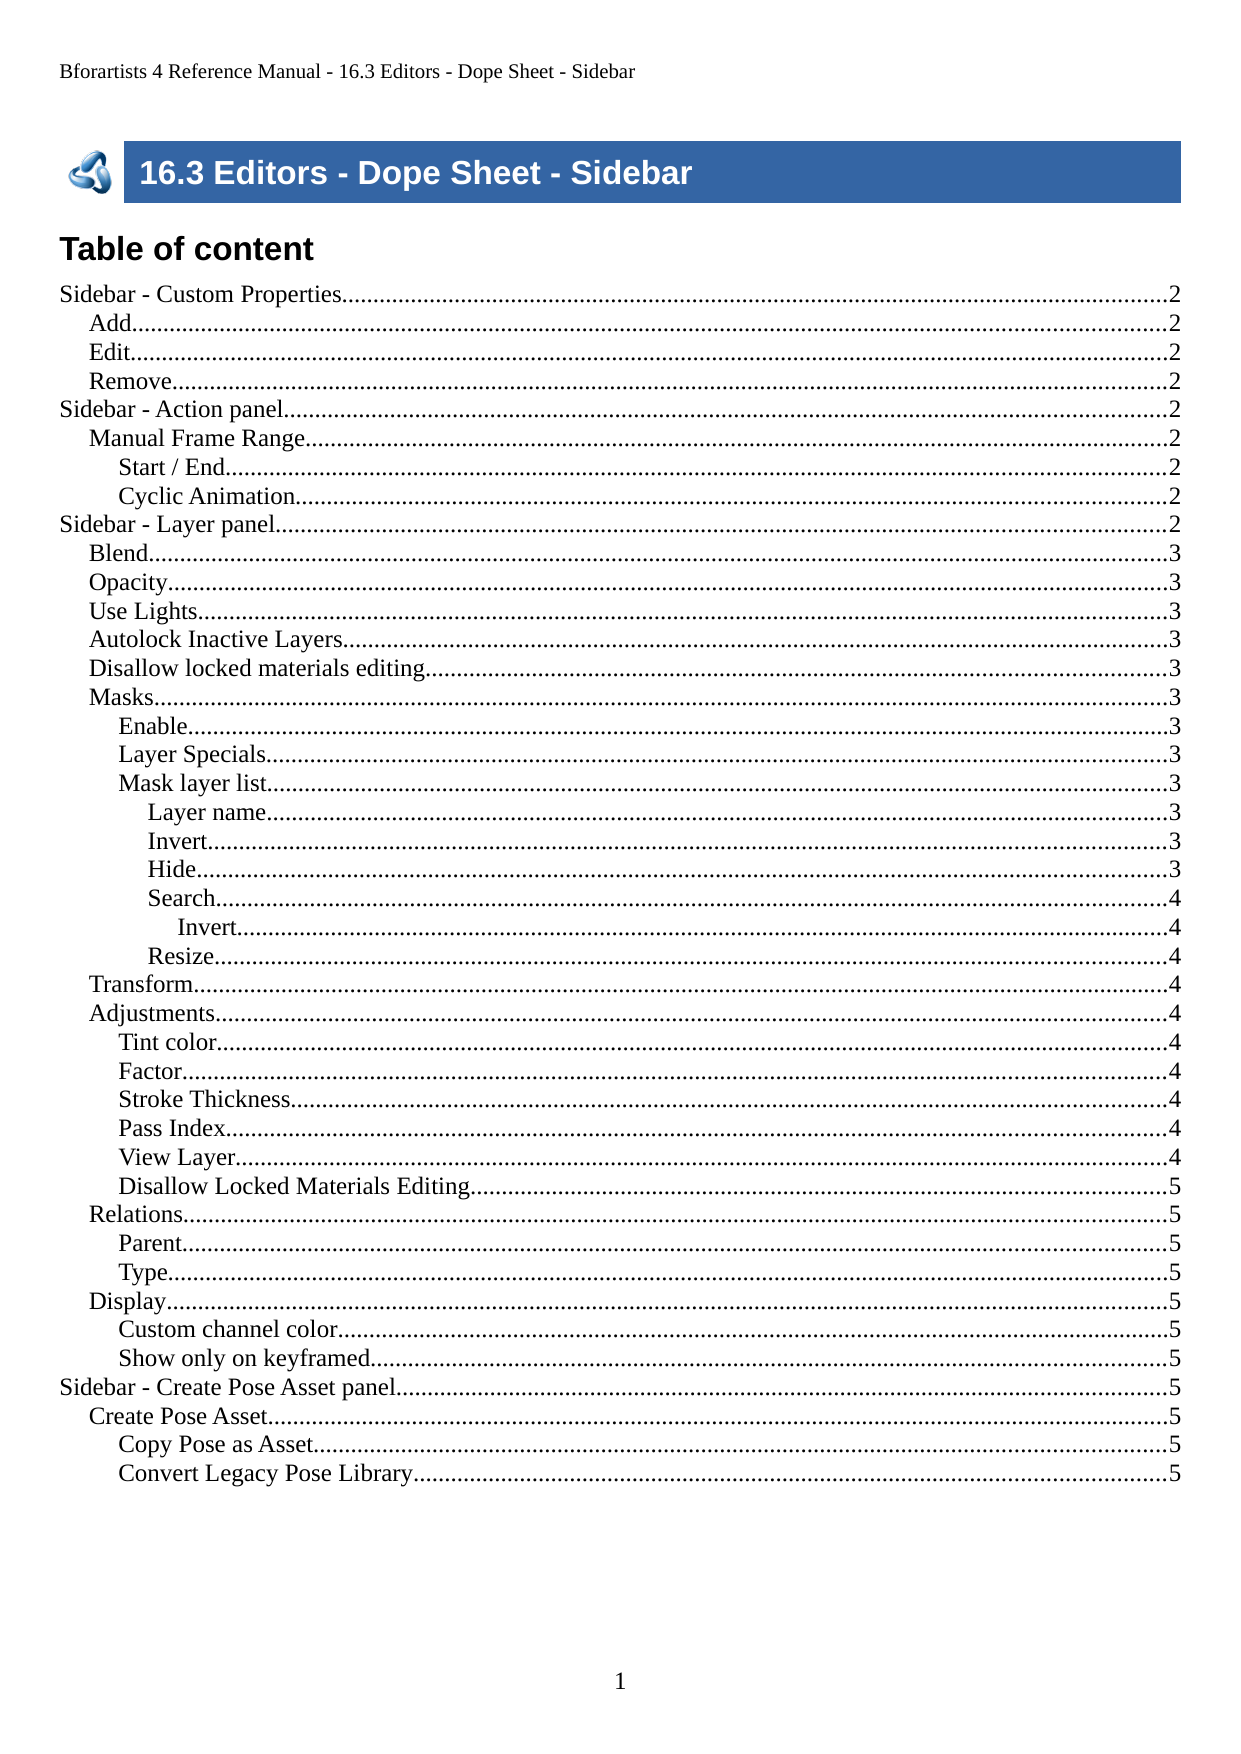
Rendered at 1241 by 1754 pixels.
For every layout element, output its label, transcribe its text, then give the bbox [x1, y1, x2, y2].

text View Layer 4 [118, 1142, 1181, 1171]
text Manual Frame Range 2 [88, 423, 1181, 452]
text Create Pose Asset 5 [88, 1401, 1181, 1429]
text Disallow Locked Materials Editing 5 [118, 1171, 1181, 1199]
text Invert 4 [177, 912, 1181, 941]
text Search 4 [147, 883, 1181, 912]
text Sidebar - Create Pose Asset panel 5 [59, 1372, 1181, 1401]
text Display 5 [88, 1286, 1181, 1314]
text Resize 4 [147, 941, 1181, 969]
text Masks 3 [88, 682, 1181, 711]
text Sidebar - Layer panel 2 [59, 509, 1181, 538]
table_header 16.3 Editors - Dope Sheet - Sidebar [124, 141, 1181, 203]
text Layer Specials 3 [118, 739, 1181, 768]
text Transform 4 [88, 969, 1181, 998]
text Tint color 4 [118, 1027, 1181, 1056]
table_header [59, 141, 124, 203]
text Sidebar - Action panel 2 [59, 394, 1181, 423]
text Type 5 [118, 1257, 1181, 1286]
text Opacity 3 [88, 567, 1181, 596]
text Edit 2 [88, 337, 1181, 366]
text Adjustments 4 [88, 998, 1181, 1027]
text Hide 3 [147, 854, 1181, 883]
text Layer name 3 [147, 797, 1181, 826]
text Sidebar - Custom Properties 2 [59, 279, 1181, 308]
text Stroke Thickness 4 [118, 1084, 1181, 1113]
text Autolock Inactive Layers 3 [88, 624, 1181, 653]
text Copy Pose as Asset 5 [118, 1429, 1181, 1458]
text Custom channel color 5 [118, 1314, 1181, 1343]
text Invert 3 [147, 826, 1181, 854]
text Use Lights 3 [88, 596, 1181, 624]
text Show only on keyframed 5 [118, 1343, 1181, 1372]
text Remove 2 [88, 366, 1181, 394]
text Convert Legacy Pose Library 5 [118, 1458, 1181, 1487]
text Enable 3 [118, 711, 1181, 739]
picture [65, 147, 114, 197]
subtitle Table of content [59, 228, 1181, 267]
text Add 2 [88, 308, 1181, 337]
text Relations 5 [88, 1199, 1181, 1228]
text Factor 4 [118, 1056, 1181, 1084]
text Blend 3 [88, 538, 1181, 567]
text Cyclic Animation 2 [118, 481, 1181, 509]
text Disallow locked materials editing 3 [88, 653, 1181, 682]
text Mask layer list 3 [118, 768, 1181, 797]
text Parent 5 [118, 1228, 1181, 1257]
text Pass Index 4 [118, 1113, 1181, 1142]
text Start / End 2 [118, 452, 1181, 481]
